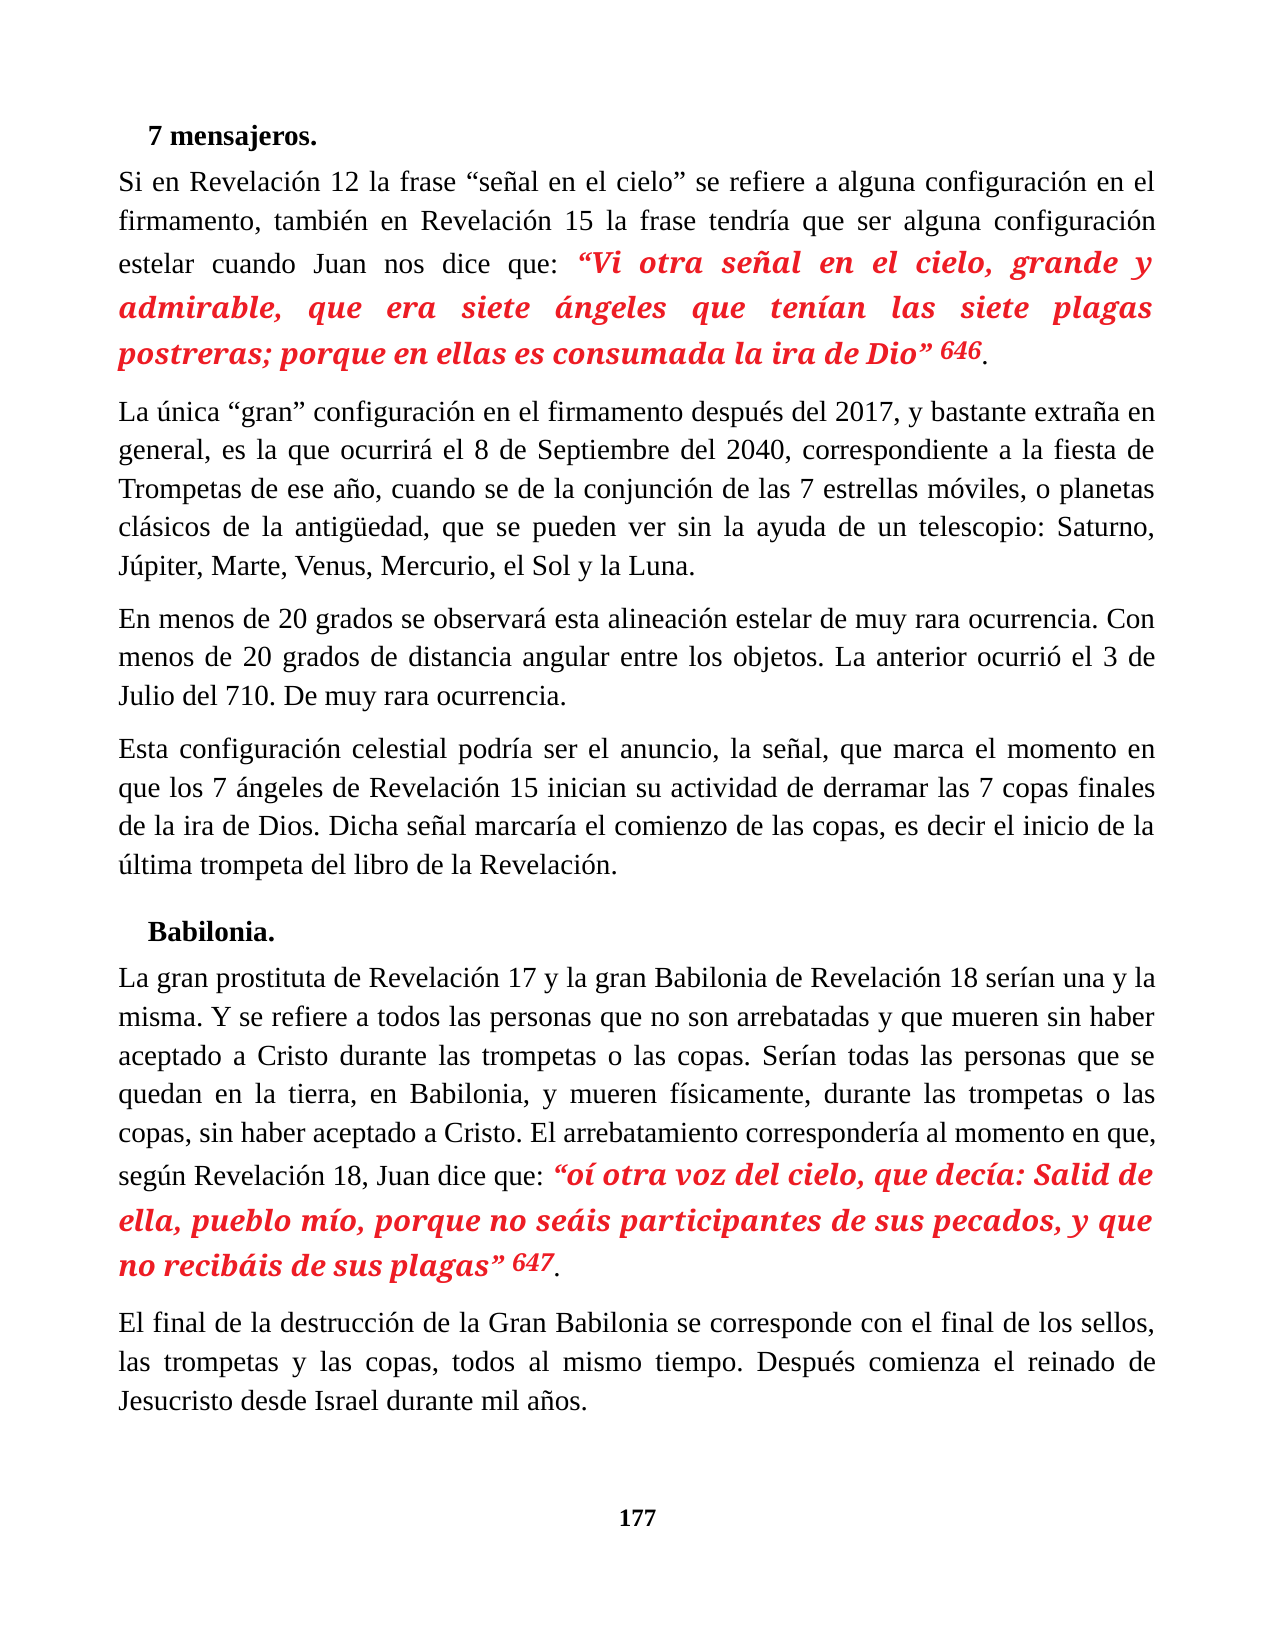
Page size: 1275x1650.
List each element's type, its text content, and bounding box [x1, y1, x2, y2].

text La única “gran” configuración en el firmamento después del 2017, y bastante extraña en general, es la que ocurrirá el 8 de Septiembre del 2040, correspondiente a la fiesta de Trompetas de ese año, cuando se de la conjunción de las 7 estrellas móviles, o planetas clásicos de la antigüedad, que se pueden ver sin la ayuda de un telescopio: Saturno, Júpiter, Marte, Venus, Mercurio, el Sol y la Luna. [118, 394, 1157, 581]
text Esta configuración celestial podría ser el anuncio, la señal, que marca el momento en que los 7 ángeles de Revelación 15 inician su actividad de derramar las 7 copas finales de la ira de Dios. Dicha señal marcaría el comienzo de las copas, es decir el inicio de la última trompeta del libro de la Revelación. [118, 731, 1157, 880]
subtitle Babilonia. [148, 914, 1157, 948]
text Si en Revelación 12 la frase “señal en el cielo” se refiere a alguna configuración en el firmamento, también en Revelación 15 la frase tendría que ser alguna configuración estelar cuando Juan nos dice que: “Vi otra señal en el cielo, grande y admirable, que era siete ángeles que tenían las siete plagas postreras; porque en ellas es consumada la ira de Dio” . [118, 164, 1157, 373]
text En menos de 20 grados se observará esta alineación estelar de muy rara ocurrencia. Con menos de 20 grados de distancia angular entre los objetos. La anterior ocurrió el 3 de Julio del 710. De muy rara ocurrencia. [118, 601, 1157, 712]
subtitle 7 mensajeros. [148, 118, 1157, 152]
text La gran prostituta de Revelación 17 y la gran Babilonia de Revelación 18 serían una y la misma. Y se refiere a todos las personas que no son arrebatadas y que mueren sin haber aceptado a Cristo durante las trompetas o las copas. Serían todas las personas que se quedan en la tierra, en Babilonia, y mueren físicamente, durante las trompetas o las copas, sin haber aceptado a Cristo. El arrebatamiento correspondería al momento en que, según Revelación 18, Juan dice que: “oí otra voz del cielo, que decía: Salid de ella, pueblo mío, porque no seáis participantes de sus pecados, y que no recibáis de sus plagas” . [118, 961, 1157, 1285]
text El final de la destrucción de la Gran Babilonia se corresponde con el final de los sellos, las trompetas y las copas, todos al mismo tiempo. Después comienza el reinado de Jesucristo desde Israel durante mil años. [118, 1306, 1157, 1416]
